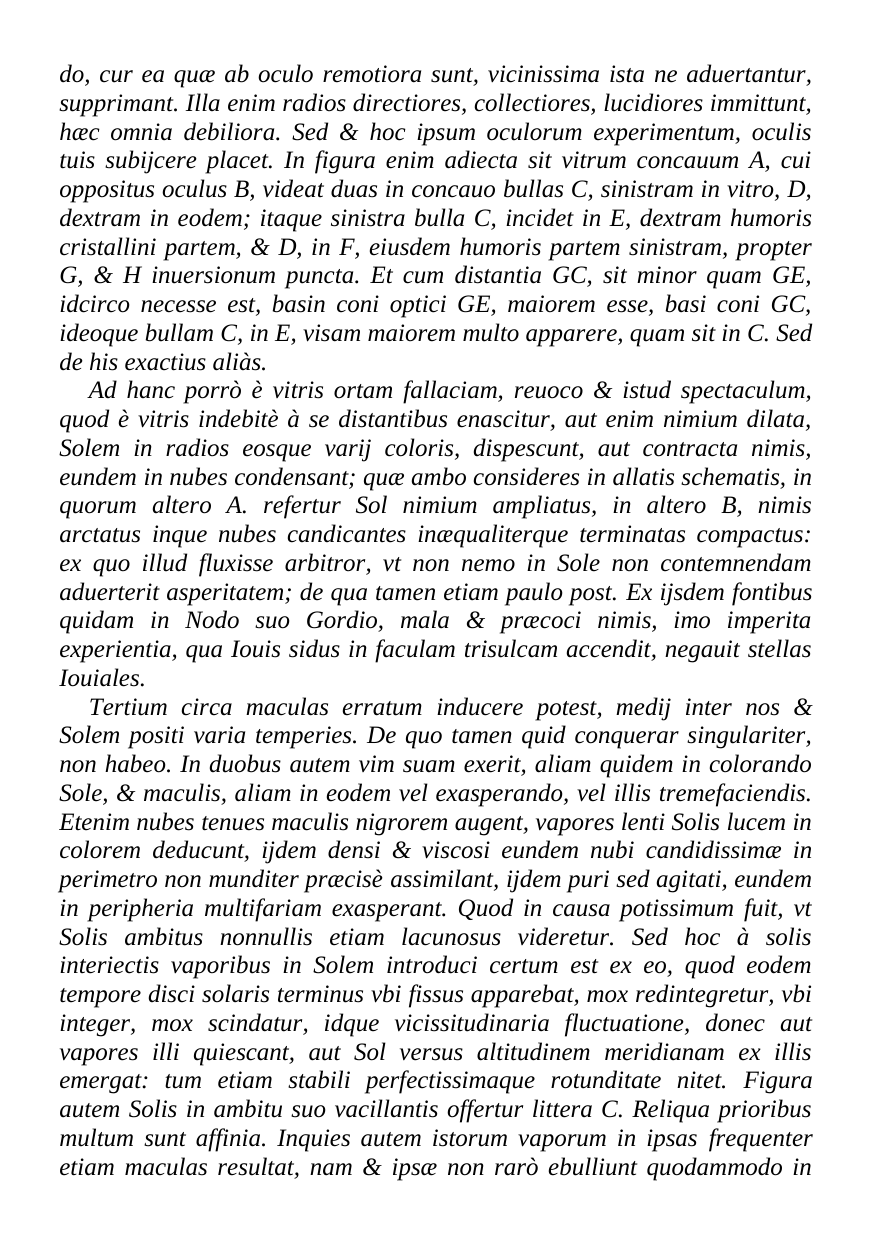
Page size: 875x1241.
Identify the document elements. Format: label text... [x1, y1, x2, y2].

text do, cur ea quæ ab oculo remotiora sunt, vicinissima ista ne aduertantur, supprimant. Illa enim radios directiores, collectiores, lucidiores immittunt, hæc omnia debiliora. Sed & hoc ipsum oculorum experimentum, oculis tuis subijcere placet. In figura enim adiecta sit vitrum concauum A, cui oppositus oculus B, videat duas in concauo bullas C, sinistram in vitro, D, dextram in eodem; itaque sinistra bulla C, incidet in E, dextram humoris cristallini partem, & D, in F, eiusdem humoris partem sinistram, propter G, & H inuersionum puncta. Et cum distantia GC, sit minor quam GE, idcirco necesse est, basin coni optici GE, maiorem esse, basi coni GC, ideoque bullam C, in E, visam maiorem multo apparere, quam sit in C. Sed de his exactius aliàs. [59, 59, 815, 375]
text Tertium circa maculas erratum inducere potest, medij inter nos & Solem positi varia temperies. De quo tamen quid conquerar singulariter, non habeo. In duobus autem vim suam exerit, aliam quidem in colorando Sole, & maculis, aliam in eodem vel exasperando, vel illis tremefaciendis. Etenim nubes tenues maculis nigrorem augent, vapores lenti Solis lucem in colorem deducunt, ijdem densi & viscosi eundem nubi candidissimæ in perimetro non munditer præcisè assimilant, ijdem puri sed agitati, eundem in peripheria multifariam exasperant. Quod in causa potissimum fuit, vt Solis ambitus nonnullis etiam lacunosus videretur. Sed hoc à solis interiectis vaporibus in Solem introduci certum est ex eo, quod eodem tempore disci solaris terminus vbi fissus apparebat, mox redintegretur, vbi integer, mox scindatur, idque vicissitudinaria fluctuatione, donec aut vapores illi quiescant, aut Sol versus altitudinem meridianam ex illis emergat: tum etiam stabili perfectissimaque rotunditate nitet. Figura autem Solis in ambitu suo vacillantis offertur littera C. Reliqua prioribus multum sunt affinia. Inquies autem istorum vaporum in ipsas frequenter etiam maculas resultat, nam & ipsæ non rarò ebulliunt quodammodo in [59, 692, 815, 1180]
text Ad hanc porrò è vitris ortam fallaciam, reuoco & istud spectaculum, quod è vitris indebitè à se distantibus enascitur, aut enim nimium dilata, Solem in radios eosque varij coloris, dispescunt, aut contracta nimis, eundem in nubes condensant; quæ ambo consideres in allatis schematis, in quorum altero A. refertur Sol nimium ampliatus, in altero B, nimis arctatus inque nubes candicantes inæqualiterque terminatas compactus: ex quo illud fluxisse arbitror, vt non nemo in Sole non contemnendam aduerterit asperitatem; de qua tamen etiam paulo post. Ex ijsdem fontibus quidam in Nodo suo Gordio, mala & præcoci nimis, imo imperita experientia, qua Iouis sidus in faculam trisulcam accendit, negauit stellas Iouiales. [59, 375, 815, 692]
